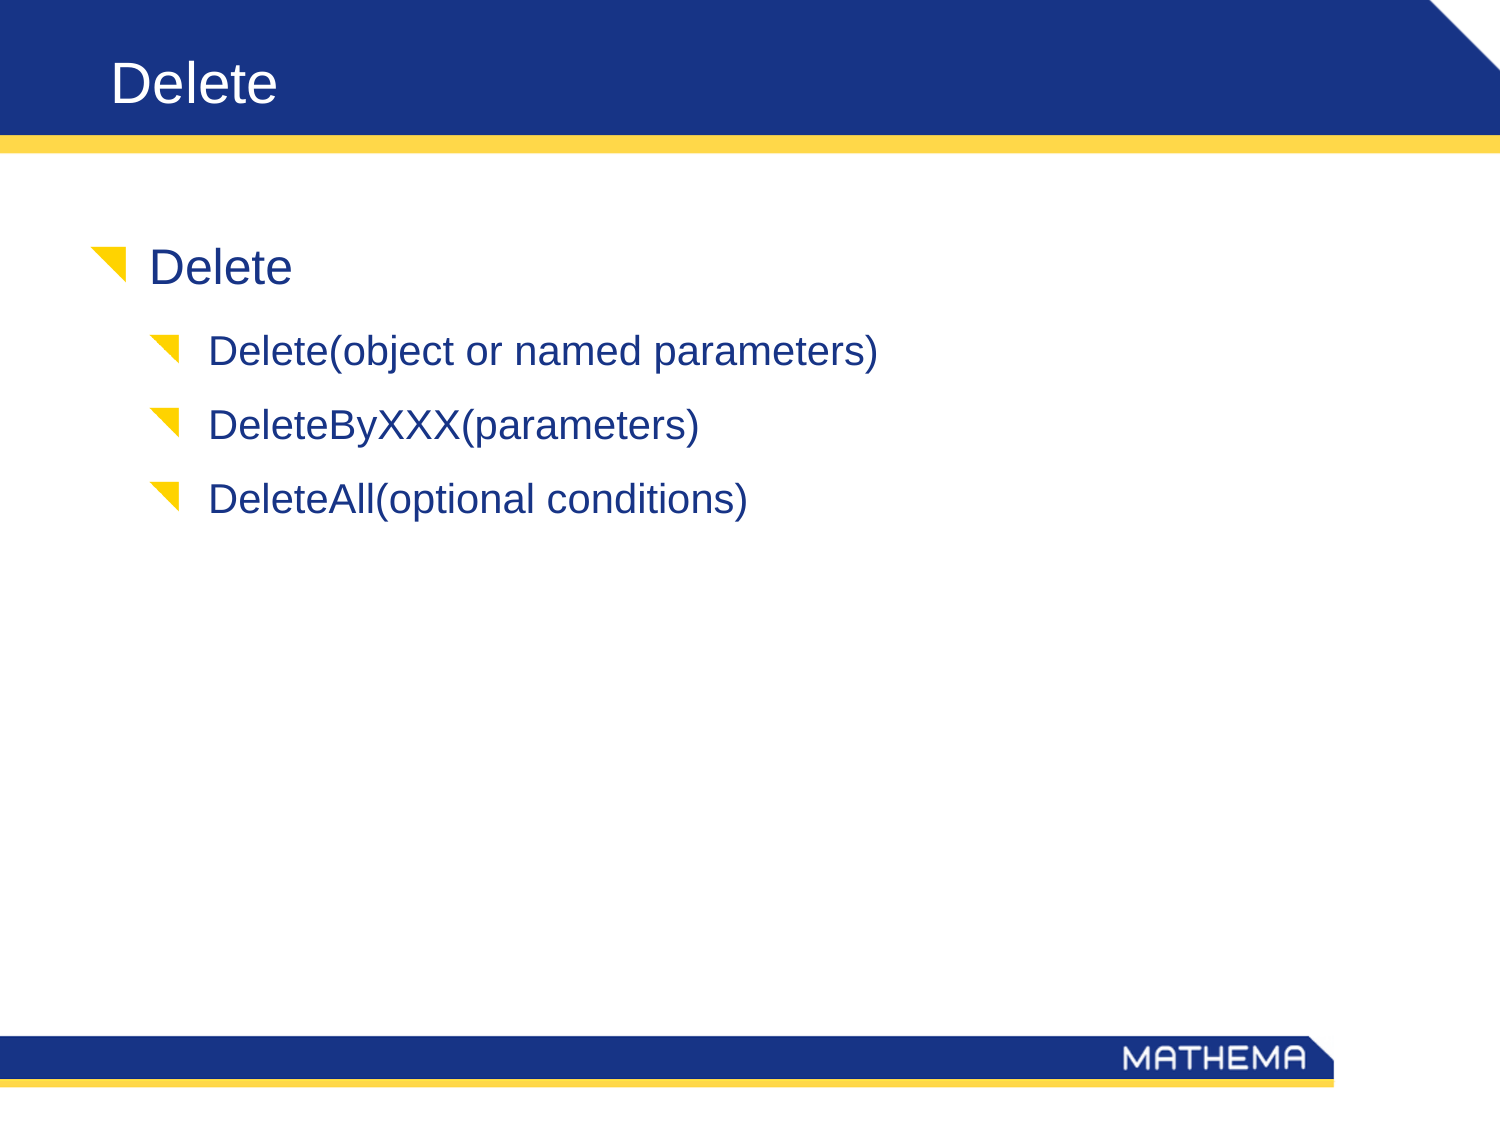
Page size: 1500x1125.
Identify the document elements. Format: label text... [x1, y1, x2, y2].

list Delete Delete(object or named parameters) DeleteByXXX(parameters) DeleteAll(optional conditions) [75, 227, 1426, 970]
picture [0, 0, 1500, 1125]
title Delete [75, 0, 1426, 174]
